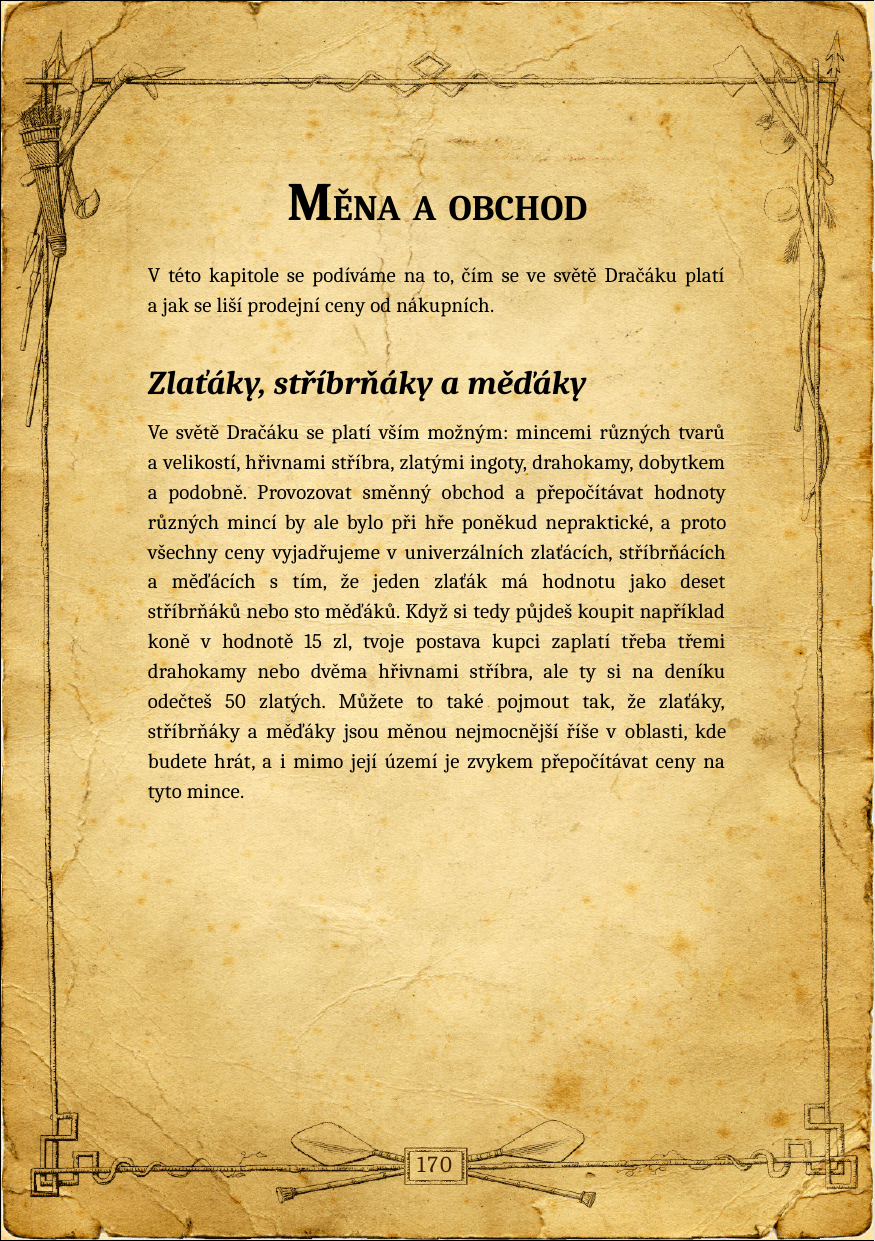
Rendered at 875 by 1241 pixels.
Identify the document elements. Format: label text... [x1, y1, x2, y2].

text V⁠ této kapitole se podíváme na to, čím se ve světě Dračáku platí a⁠ jak se liší prodejní ceny od nákupních. [148, 263, 726, 317]
subtitle Zlaťáky, stříbrňáky a⁠ měďáky [148, 365, 726, 403]
text Ve světě Dračáku se platí vším možným: mincemi různých tvarů a⁠ velikostí, hřivnami stříbra, zlatými ingoty, drahokamy, dobytkem a⁠ podobně. Provozovat směnný obchod a⁠ přepočítávat hodnoty různých mincí by ale bylo při hře poněkud nepraktické, a⁠ proto všechny ceny vyjadřujeme v⁠ univerzálních zlaťácích, stříbrňácích a⁠ měďácích s⁠ tím, že jeden zlaťák má hodnotu jako deset stříbrňáků nebo sto měďáků. Když si tedy půjdeš koupit například koně v⁠ hodnotě 15 zl, tvoje postava kupci zaplatí třeba třemi drahokamy nebo dvěma hřivnami stříbra, ale ty si na deníku odečteš 50 zlatých. Můžete to také pojmout tak, že zlaťáky, stříbrňáky a⁠ měďáky jsou měnou nejmocnější říše v⁠ oblasti, kde budete hrát, a⁠ i⁠ mimo její území je zvykem přepočítávat ceny na tyto mince. [148, 421, 726, 803]
subtitle Měna a⁠ obchod [148, 172, 726, 234]
picture [1, 1, 874, 1240]
